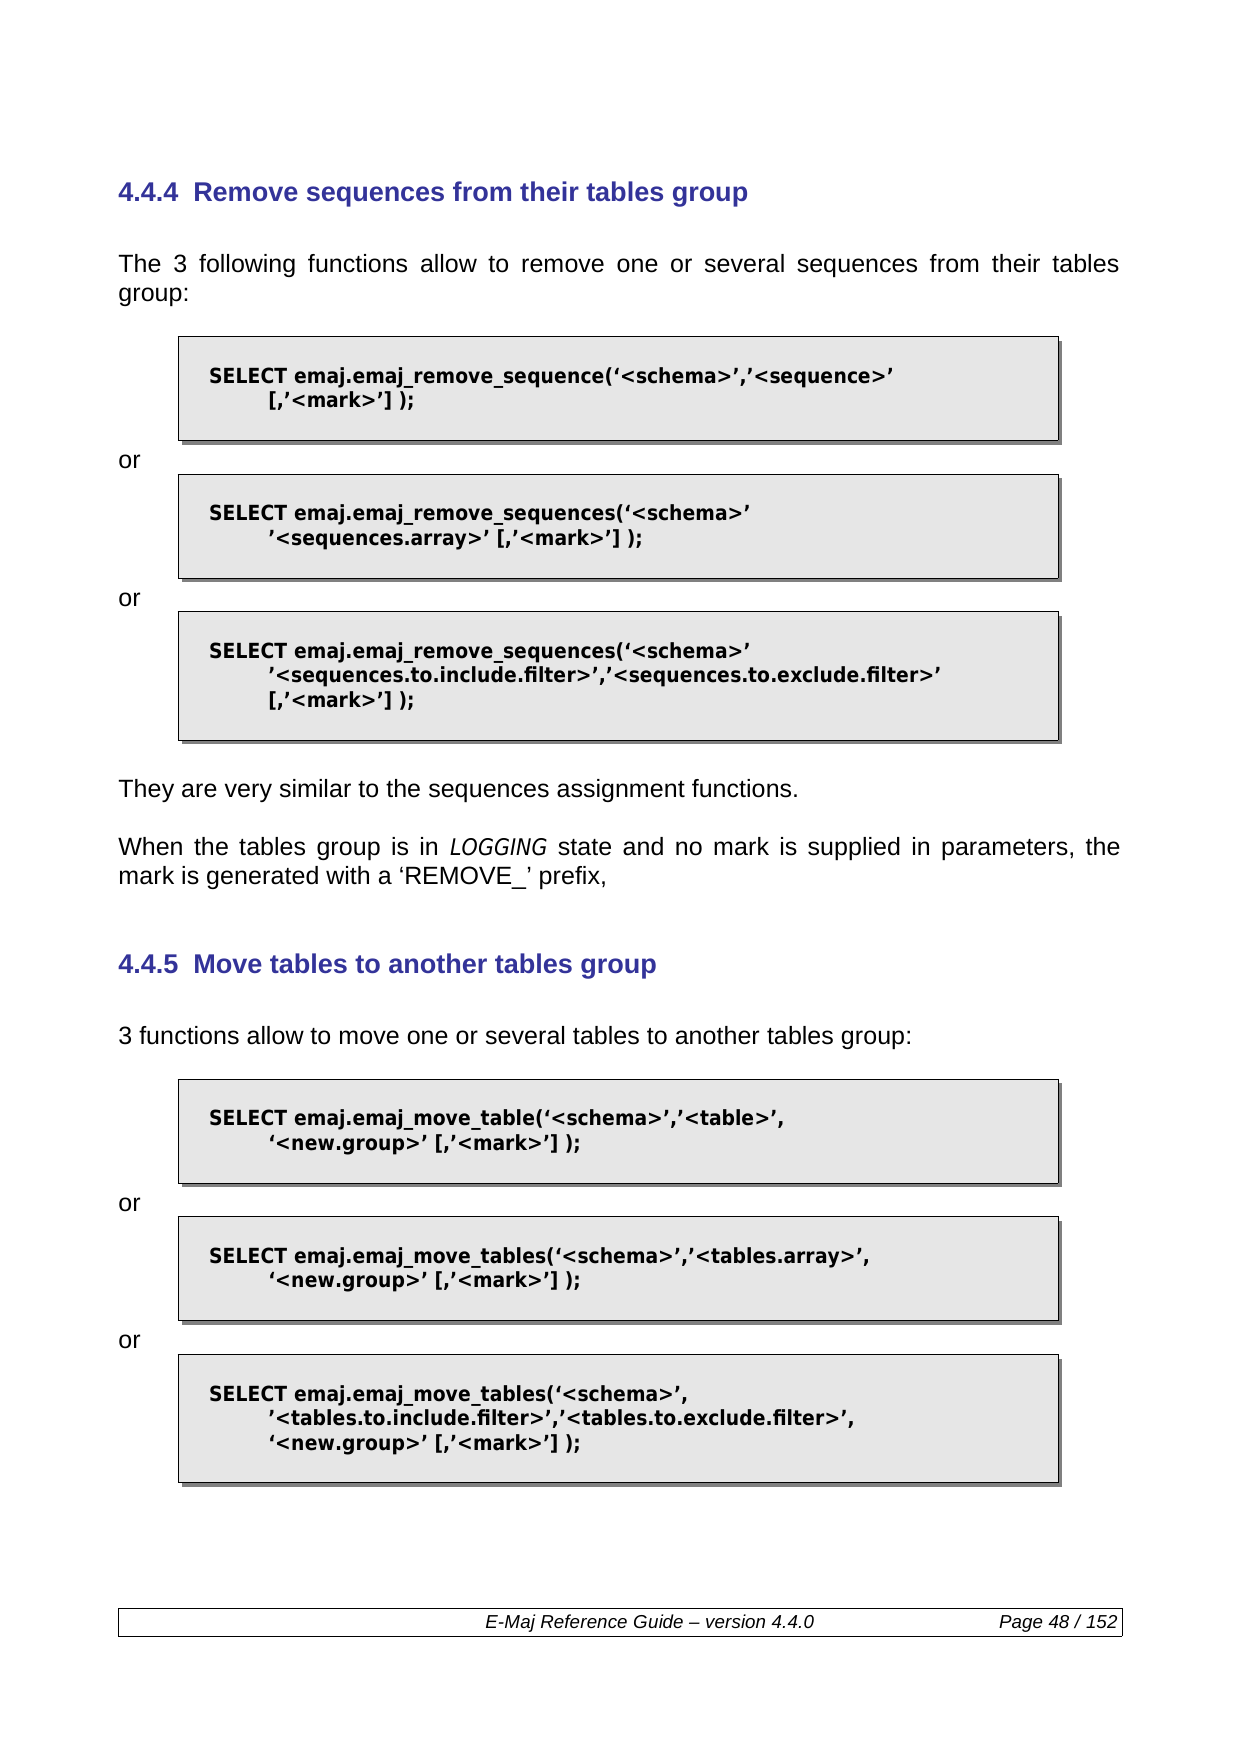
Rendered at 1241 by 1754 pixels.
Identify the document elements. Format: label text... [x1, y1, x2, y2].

text [,’<mark>’] ); [179, 685, 1058, 709]
text ’<sequences.to.include.filter>’,’<sequences.to.exclude.filter>’ [179, 660, 1058, 685]
text ‘<new.group>’ [,’<mark>’] ); [179, 1428, 1058, 1452]
subtitle Remove sequences from their tables group [118, 176, 1122, 207]
text or [118, 582, 1122, 611]
text They are very similar to the sequences assignment functions. [118, 774, 1122, 803]
text or [118, 445, 1122, 474]
text SELECT emaj.emaj_remove_sequences(‘<schema>’ [179, 498, 1058, 523]
text ’<tables.to.include.filter>’,’<tables.to.exclude.filter>’, [179, 1403, 1058, 1428]
text When the tables group is in LOGGING state and no mark is supplied in parameters, the mark is generated with a ‘REMOVE_’ prefix, [118, 832, 1122, 890]
text SELECT emaj.emaj_remove_sequences(‘<schema>’ [179, 636, 1058, 660]
text ’<sequences.array>’ [,’<mark>’] ); [179, 523, 1058, 547]
text SELECT emaj.emaj_remove_sequence(‘<schema>’,’<sequence>’ [179, 361, 1058, 385]
text SELECT emaj.emaj_move_tables(‘<schema>’, [179, 1379, 1058, 1403]
text [,’<mark>’] ); [179, 385, 1058, 409]
text SELECT emaj.emaj_move_tables(‘<schema>’,’<tables.array>’, [179, 1241, 1058, 1265]
text ‘<new.group>’ [,’<mark>’] ); [179, 1128, 1058, 1152]
text or [118, 1187, 1122, 1216]
text or [118, 1325, 1122, 1354]
text ‘<new.group>’ [,’<mark>’] ); [179, 1265, 1058, 1290]
text The 3 following functions allow to remove one or several sequences from their tables group: [118, 249, 1122, 307]
text 3 functions allow to move one or several tables to another tables group: [118, 1021, 1122, 1050]
subtitle Move tables to another tables group [118, 948, 1122, 979]
text SELECT emaj.emaj_move_table(‘<schema>’,’<table>’, [179, 1103, 1058, 1128]
